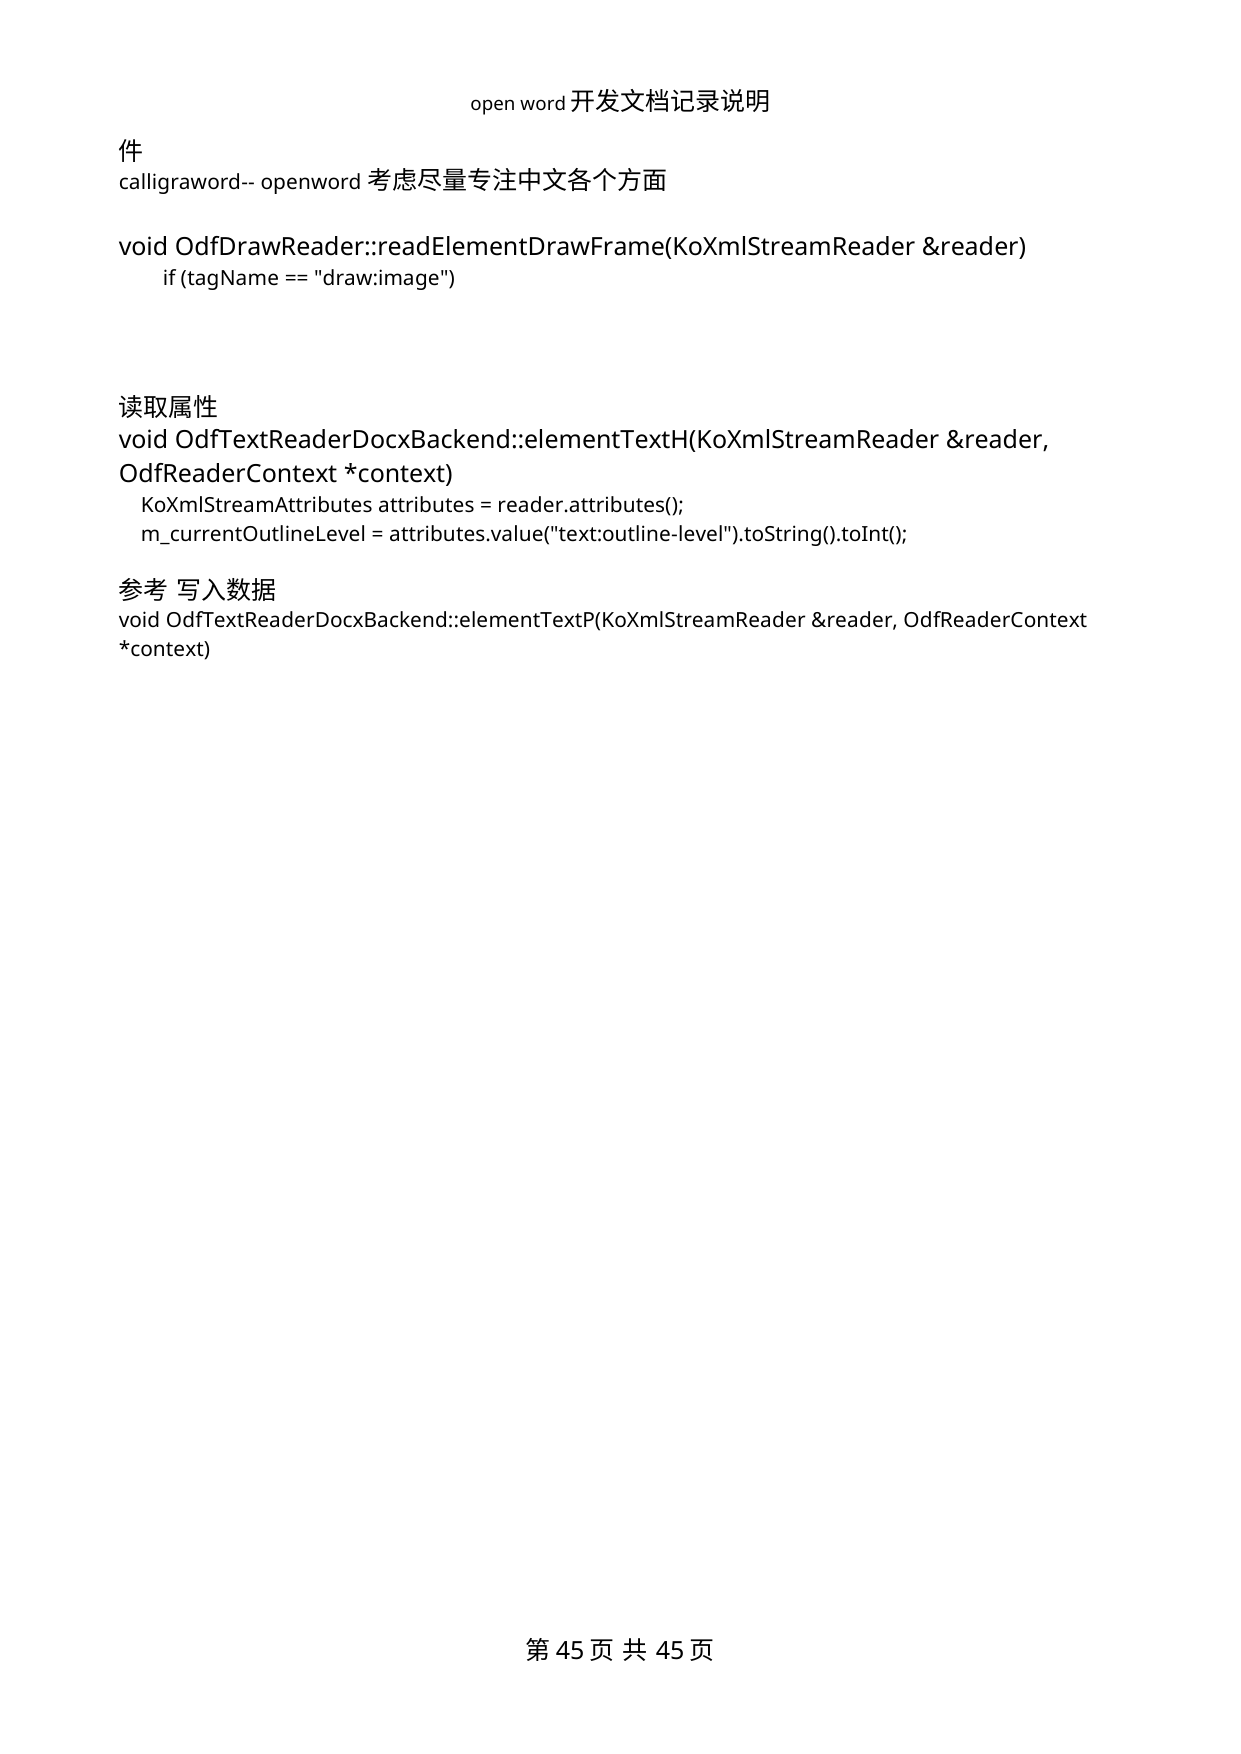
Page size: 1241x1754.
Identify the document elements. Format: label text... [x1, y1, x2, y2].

text void OdfDrawReader::readElementDrawFrame(KoXmlStreamReader &reader) [119, 229, 1121, 263]
text void OdfTextReaderDocxBackend::elementTextH(KoXmlStreamReader &reader, OdfReaderContext *context) [119, 422, 1121, 490]
text void OdfTextReaderDocxBackend::elementTextP(KoXmlStreamReader &reader, OdfReaderContext *context) [119, 605, 1121, 662]
text calligraword-- openword 考虑尽量专注中文各个方面 [119, 166, 1121, 195]
text 件 [119, 137, 1121, 166]
text 参考 写入数据 [119, 576, 1121, 605]
text KoXmlStreamAttributes attributes = reader.attributes(); [119, 490, 1121, 519]
text m_currentOutlineLevel = attributes.value("text:outline-level").toString().toInt(); [119, 519, 1121, 547]
text 读取属性 [119, 393, 1121, 422]
text if (tagName == "draw:image") [119, 263, 1121, 292]
